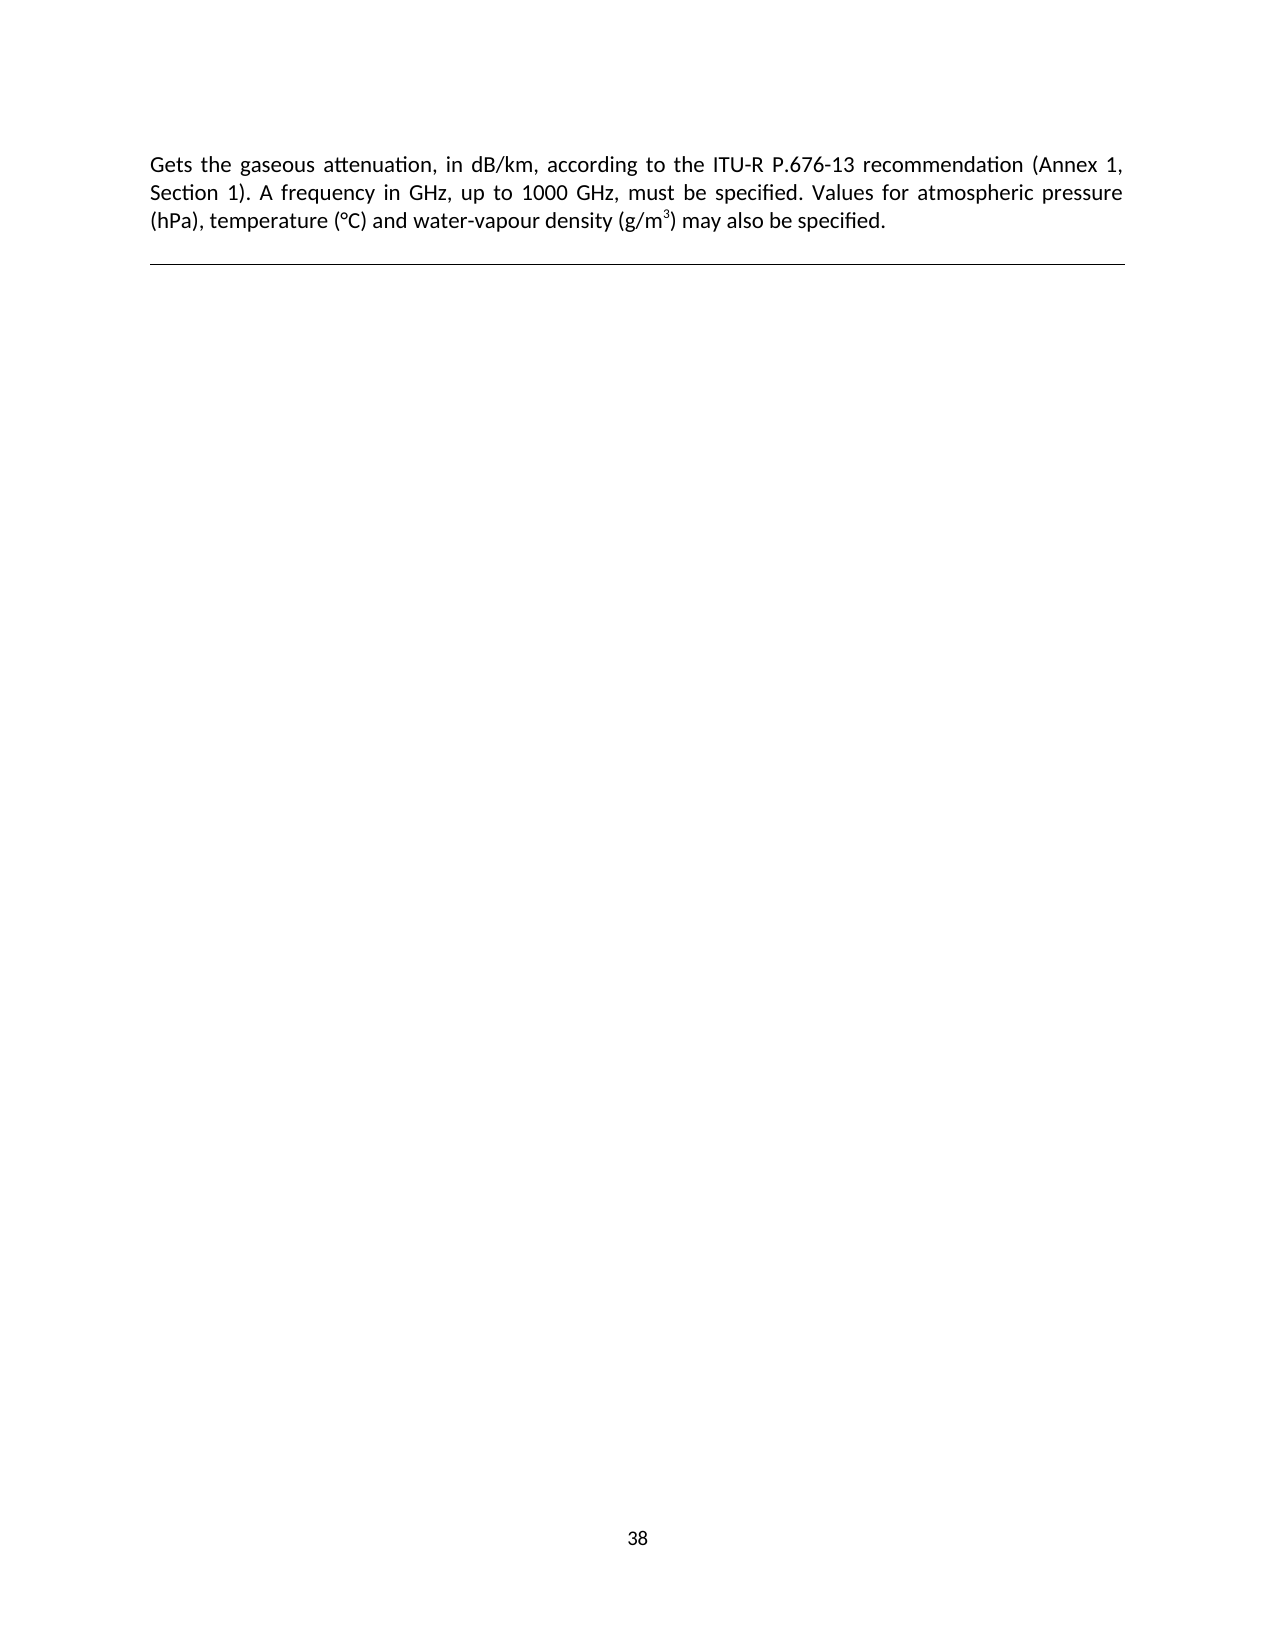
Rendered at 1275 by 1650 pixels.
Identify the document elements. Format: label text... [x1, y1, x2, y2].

text Gets the gaseous attenuation, in dB/km, according to the ITU-R P.676-13 recommendation (Annex 1, Section 1). A frequency in GHz, up to 1000 GHz, must be specified. Values for atmospheric pressure (hPa), temperature (°C) and water-vapour density (g/m3) may also be specified. [150, 150, 1125, 234]
